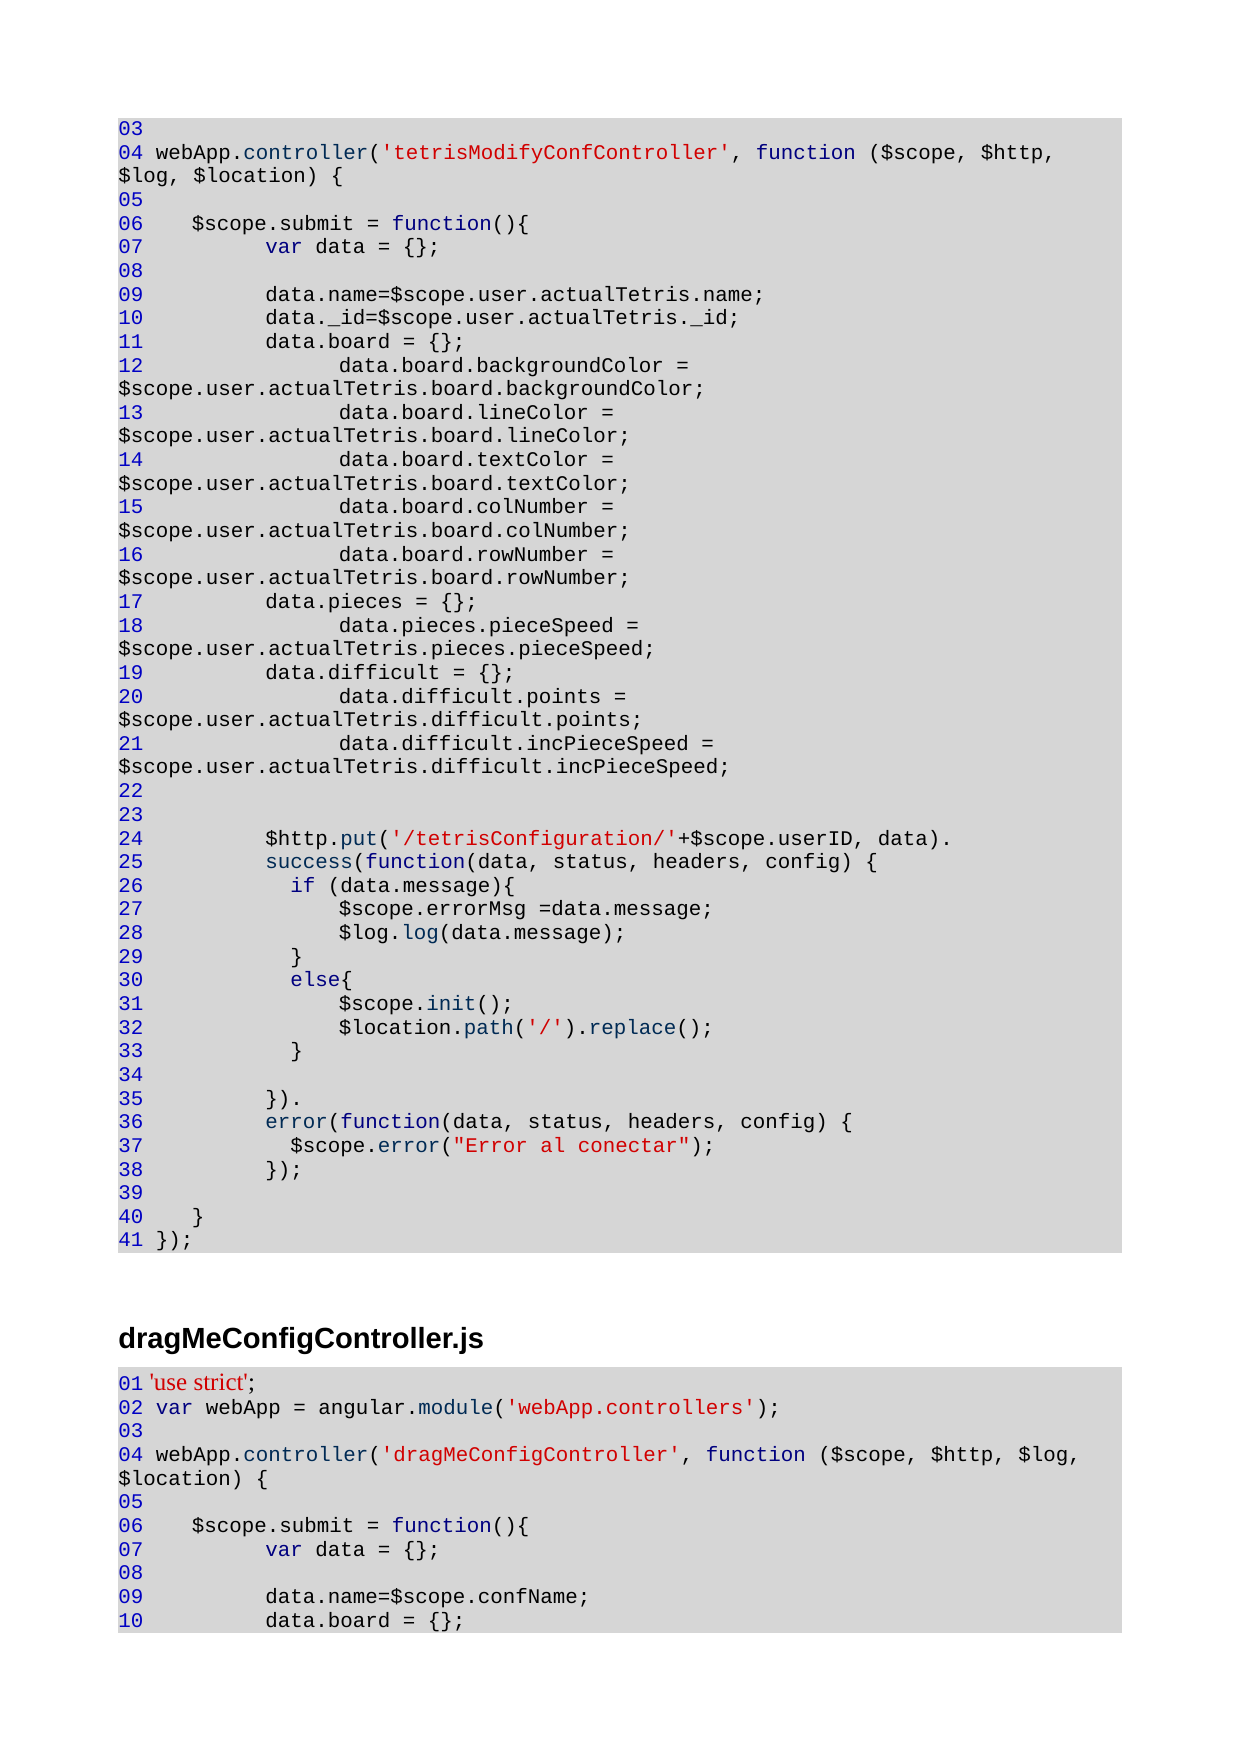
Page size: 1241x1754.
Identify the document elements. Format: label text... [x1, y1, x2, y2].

text 16 data.board.rowNumber = $scope.user.actualTetris.board.rowNumber; [118, 544, 1122, 591]
text 09 data.name=$scope.user.actualTetris.name; [118, 284, 1122, 307]
text 39 [118, 1182, 1122, 1206]
text 04 webApp.controller('dragMeConfigController', function ($scope, $http, $log, $location) { [118, 1444, 1122, 1491]
text 28 $log.log(data.message); [118, 922, 1122, 946]
text 05 [118, 1491, 1122, 1515]
text 41 }); [118, 1229, 1122, 1253]
text 38 }); [118, 1158, 1122, 1182]
text 08 [118, 260, 1122, 284]
text 13 data.board.lineColor = $scope.user.actualTetris.board.lineColor; [118, 402, 1122, 449]
text 07 var data = {}; [118, 236, 1122, 260]
text 19 data.difficult = {}; [118, 662, 1122, 686]
text 33 } [118, 1040, 1122, 1064]
text 08 [118, 1562, 1122, 1586]
text 35 }). [118, 1088, 1122, 1111]
text 22 [118, 780, 1122, 804]
text 25 success(function(data, status, headers, config) { [118, 851, 1122, 875]
text 29 } [118, 946, 1122, 969]
subtitle dragMeConfigController.js [118, 1321, 1122, 1355]
text 07 var data = {}; [118, 1539, 1122, 1562]
text 40 } [118, 1206, 1122, 1229]
text 31 $scope.init(); [118, 993, 1122, 1017]
text 05 [118, 189, 1122, 213]
text 02 var webApp = angular.module('webApp.controllers'); [118, 1397, 1122, 1420]
text 06 $scope.submit = function(){ [118, 213, 1122, 236]
text 09 data.name=$scope.confName; [118, 1586, 1122, 1609]
text 17 data.pieces = {}; [118, 591, 1122, 615]
text 10 data.board = {}; [118, 1609, 1122, 1633]
text 12 data.board.backgroundColor = $scope.user.actualTetris.board.backgroundColor; [118, 354, 1122, 402]
text 18 data.pieces.pieceSpeed = $scope.user.actualTetris.pieces.pieceSpeed; [118, 615, 1122, 662]
text 20 data.difficult.points = $scope.user.actualTetris.difficult.points; [118, 686, 1122, 733]
text 04 webApp.controller('tetrisModifyConfController', function ($scope, $http, $log, $location) { [118, 142, 1122, 189]
text 24 $http.put('/tetrisConfiguration/'+$scope.userID, data). [118, 827, 1122, 851]
text 32 $location.path('/').replace(); [118, 1017, 1122, 1040]
text 10 data._id=$scope.user.actualTetris._id; [118, 307, 1122, 331]
text 11 data.board = {}; [118, 331, 1122, 354]
text 27 $scope.errorMsg =data.message; [118, 898, 1122, 922]
text 23 [118, 804, 1122, 827]
text 01 'use strict'; [118, 1367, 1122, 1397]
text 14 data.board.textColor = $scope.user.actualTetris.board.textColor; [118, 449, 1122, 496]
text 03 [118, 118, 1122, 142]
text 21 data.difficult.incPieceSpeed = $scope.user.actualTetris.difficult.incPieceSpeed; [118, 733, 1122, 780]
text 03 [118, 1420, 1122, 1444]
text 26 if (data.message){ [118, 875, 1122, 898]
text 30 else{ [118, 969, 1122, 993]
text 36 error(function(data, status, headers, config) { [118, 1111, 1122, 1135]
text 06 $scope.submit = function(){ [118, 1515, 1122, 1539]
text 15 data.board.colNumber = $scope.user.actualTetris.board.colNumber; [118, 496, 1122, 544]
text 34 [118, 1064, 1122, 1088]
text 37 $scope.error("Error al conectar"); [118, 1135, 1122, 1158]
